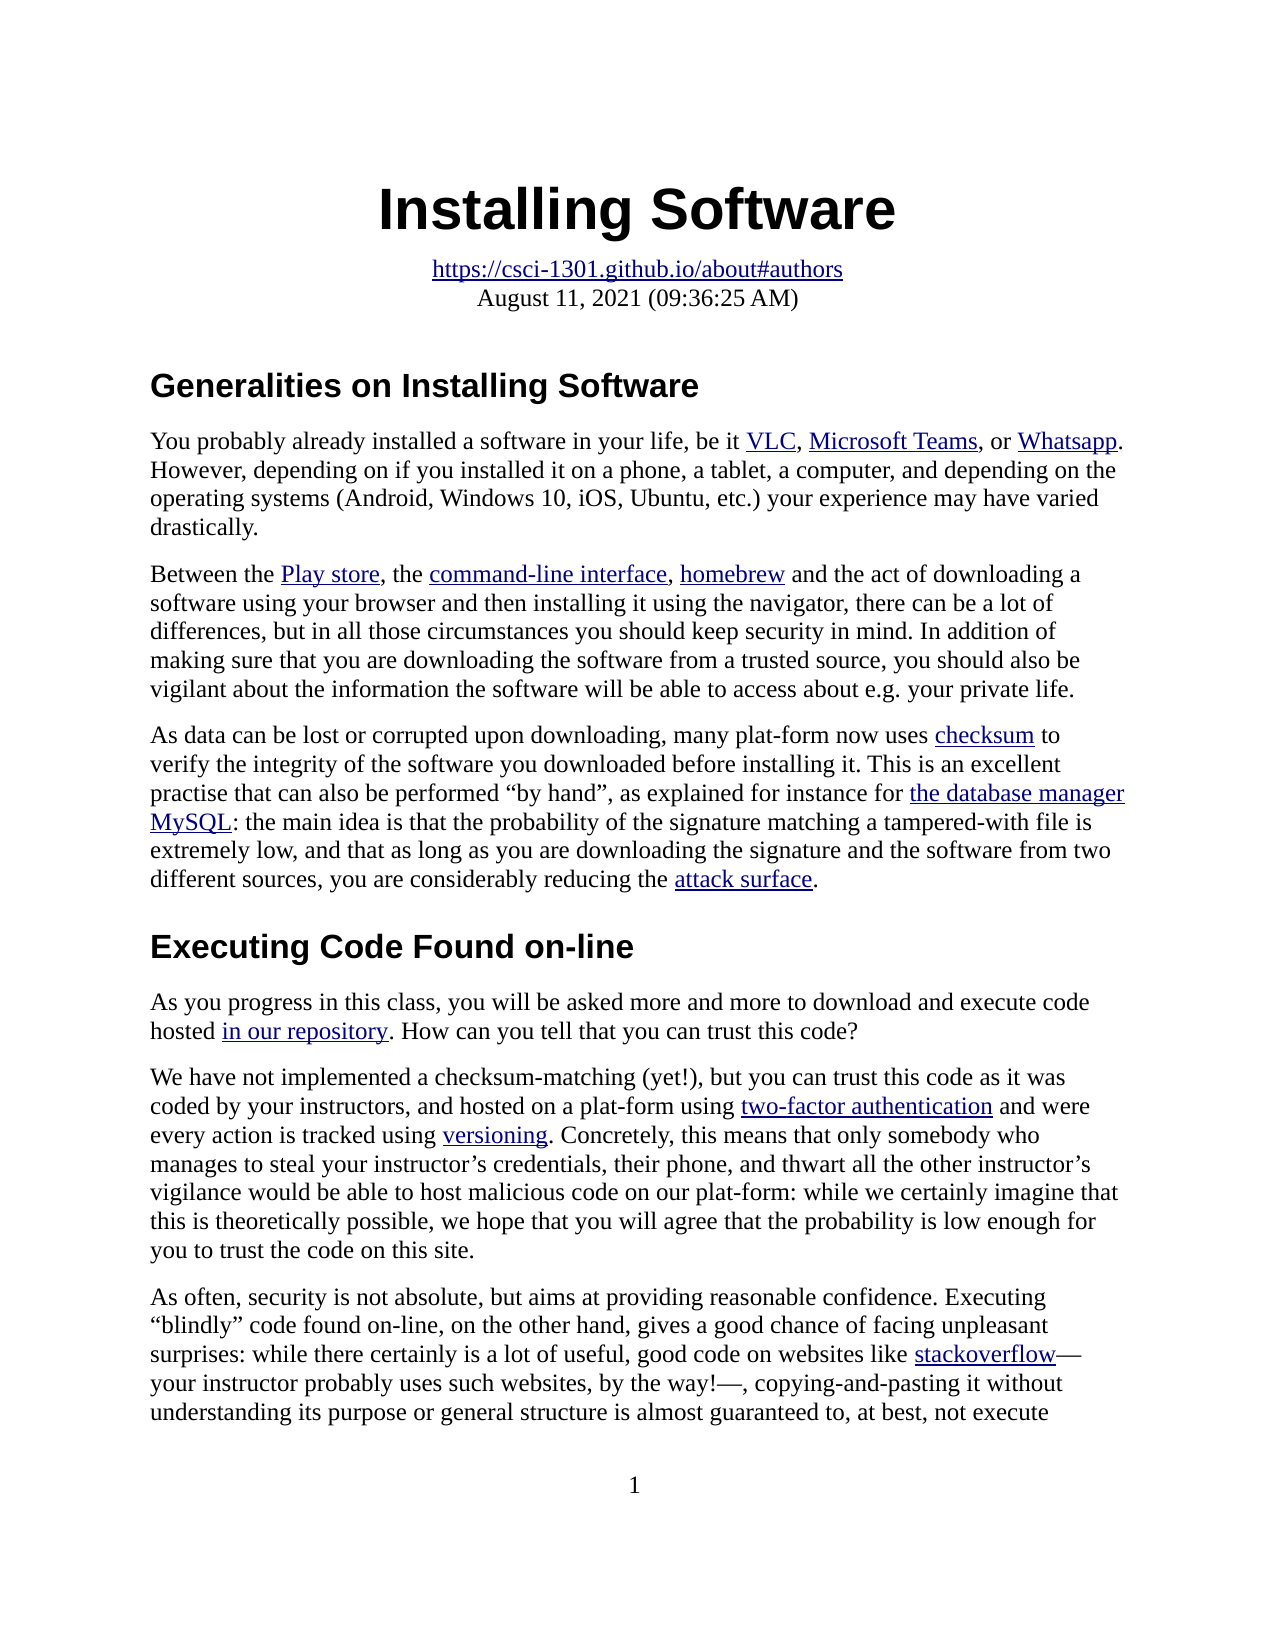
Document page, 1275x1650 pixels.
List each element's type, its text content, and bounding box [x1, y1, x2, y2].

text August 11, 2021 (09:36:25 AM) [150, 283, 1125, 312]
title Installing Software [150, 175, 1125, 242]
text https://csci-1301.github.io/about#authors [150, 254, 1125, 283]
text Between the Play store, the command-line interface, homebrew and the act of downloading a software using your browser and then installing it using the navigator, there can be a lot of differences, but in all those circumstances you should keep security in mind. In addition of making sure that you are downloading the software from a trusted source, you should also be vigilant about the information the software will be able to access about e.g. your private life. [150, 559, 1125, 703]
text As you progress in this class, you will be asked more and more to download and execute code hosted in our repository. How can you tell that you can trust this code? [150, 987, 1125, 1044]
text As often, security is not absolute, but aims at providing reasonable confidence. Executing “blindly” code found on-line, on the other hand, gives a good chance of facing unpleasant surprises: while there certainly is a lot of useful, good code on websites like stackoverflow—your instructor probably uses such websites, by the way!—, copying-and-pasting it without understanding its purpose or general structure is almost guaranteed to, at best, not execute [150, 1282, 1125, 1425]
subtitle Generalities on Installing Software [150, 366, 1125, 404]
subtitle Executing Code Found on-line [150, 927, 1125, 966]
text You probably already installed a software in your life, be it VLC, Microsoft Teams, or Whatsapp. However, depending on if you installed it on a phone, a tablet, a computer, and depending on the operating systems (Android, Windows 10, iOS, Ubuntu, etc.) your experience may have varied drastically. [150, 426, 1125, 541]
text As data can be lost or corrupted upon downloading, many plat-form now uses checksum to verify the integrity of the software you downloaded before installing it. This is an excellent practise that can also be performed “by hand”, as explained for instance for the database manager MySQL: the main idea is that the probability of the signature matching a tampered-with file is extremely low, and that as long as you are downloading the signature and the software from two different sources, you are considerably reducing the attack surface. [150, 721, 1125, 893]
text We have not implemented a checksum-matching (yet!), but you can trust this code as it was coded by your instructors, and hosted on a plat-form using two-factor authentication and were every action is tracked using versioning. Concretely, this means that only somebody who manages to steal your instructor’s credentials, their phone, and thwart all the other instructor’s vigilance would be able to host malicious code on our plat-form: while we certainly imagine that this is theoretically possible, we hope that you will agree that the probability is low enough for you to trust the code on this site. [150, 1062, 1125, 1264]
